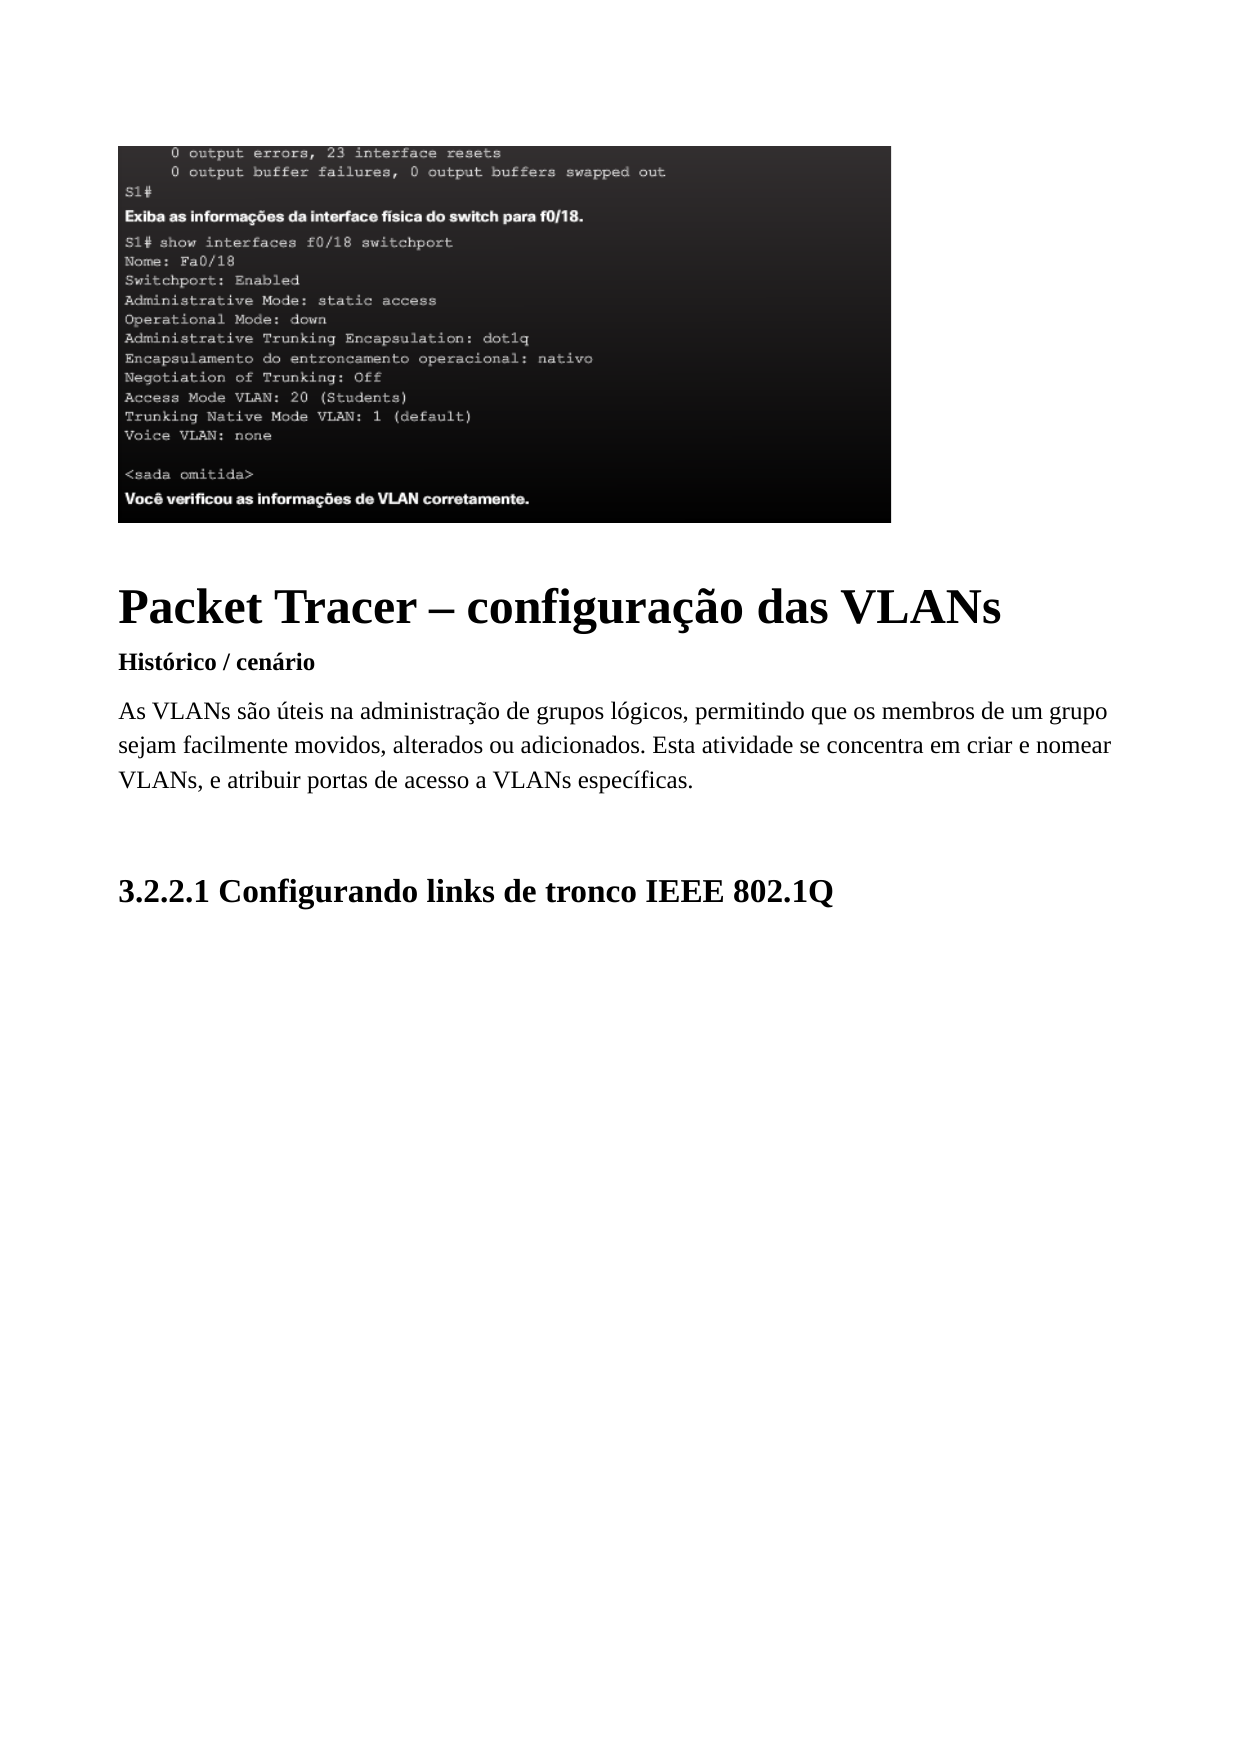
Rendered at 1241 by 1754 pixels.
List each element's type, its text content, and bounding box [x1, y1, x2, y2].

picture [118, 146, 892, 523]
text 3.2.2.1 Configurando links de tronco IEEE 802.1Q [118, 871, 1122, 910]
subtitle Packet Tracer – configuração das VLANs [118, 577, 1122, 634]
text As VLANs são úteis na administração de grupos lógicos, permitindo que os membros de um grupo sejam facilmente movidos, alterados ou adicionados. Esta atividade se concentra em criar e nomear VLANs, e atribuir portas de acesso a VLANs específicas. [118, 696, 1122, 793]
text Histórico / cenário [118, 647, 1122, 676]
